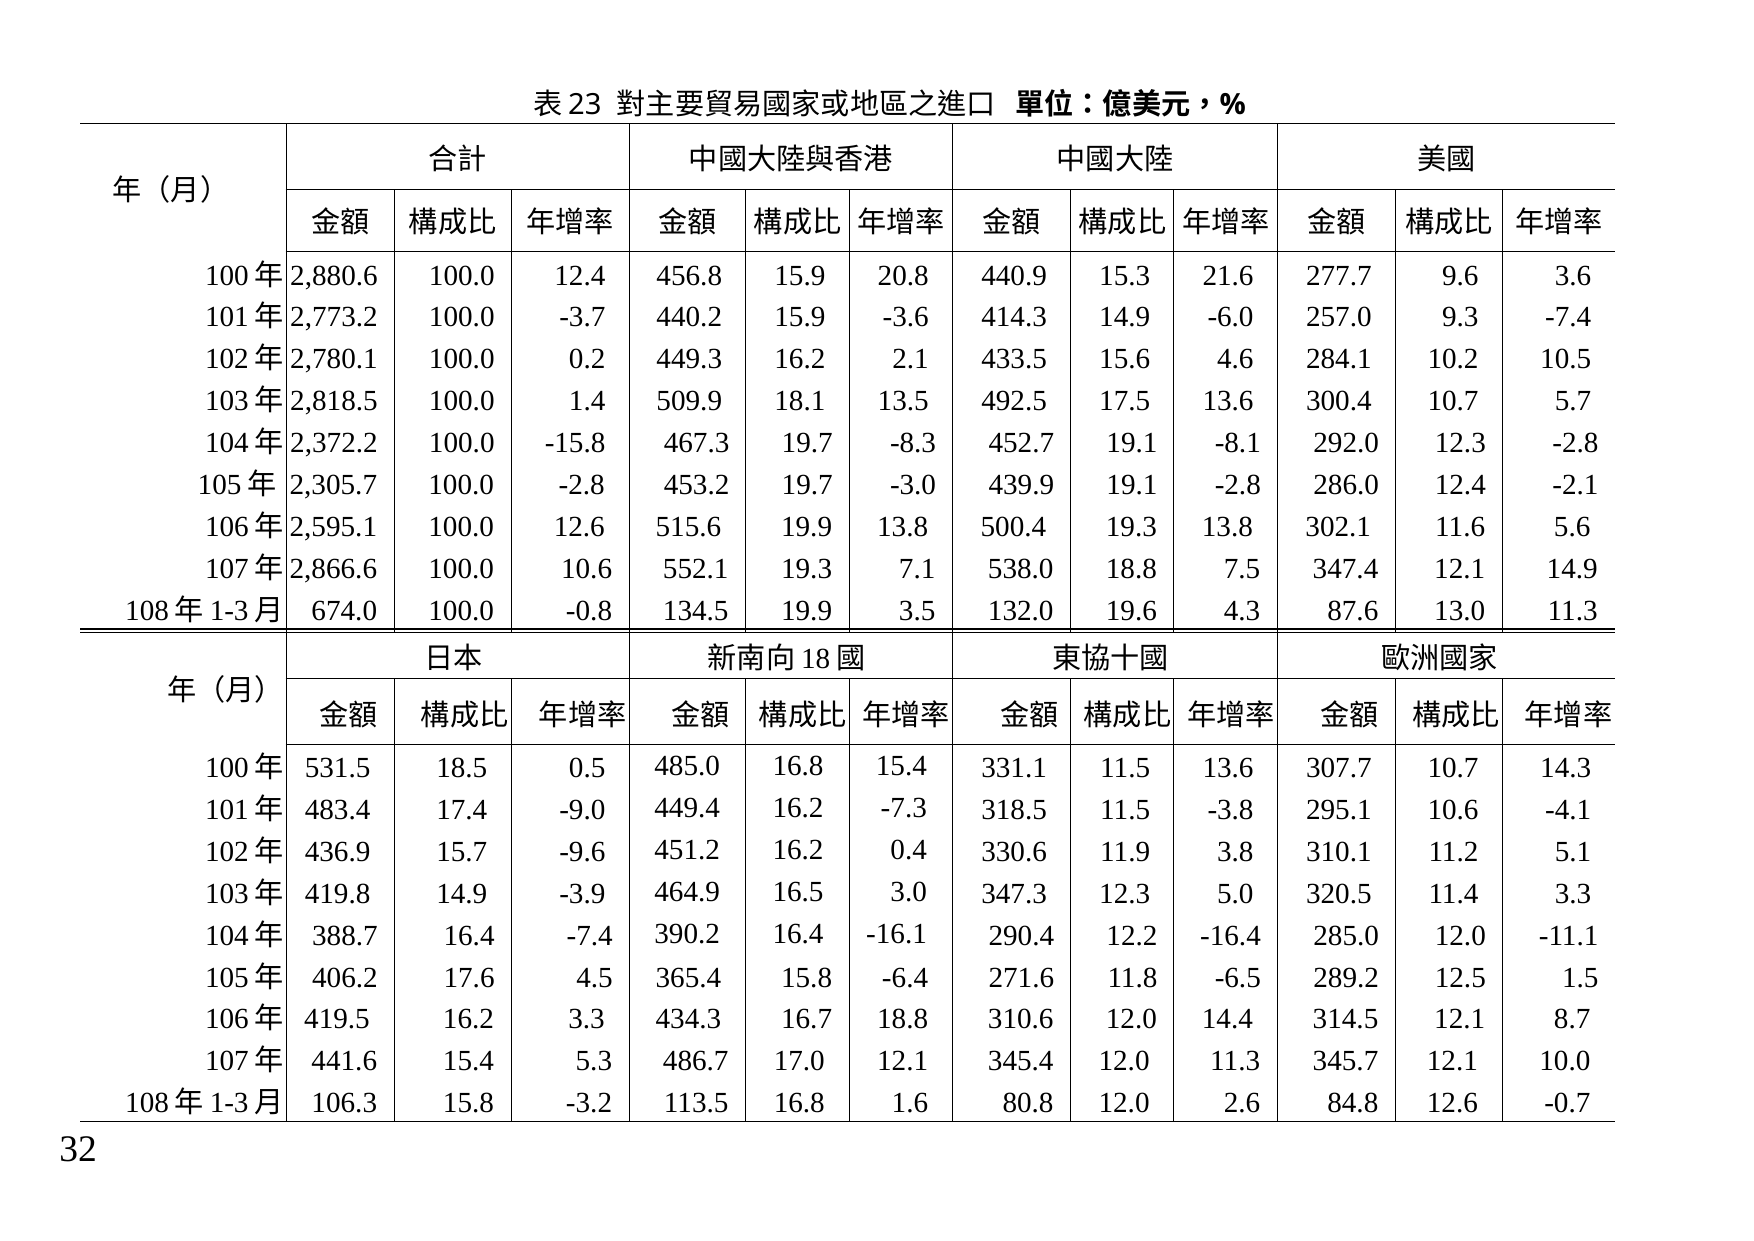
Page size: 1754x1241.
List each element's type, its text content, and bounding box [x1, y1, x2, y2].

table_cell 5.3 [512, 1038, 629, 1079]
table_cell -8.3 [850, 419, 952, 461]
table_cell 300.4 [1278, 377, 1395, 419]
table_cell 492.5 [953, 377, 1070, 419]
table_cell -6.4 [850, 954, 952, 996]
table_cell 構成比 [395, 679, 511, 743]
table_cell 318.5 [953, 786, 1070, 828]
table_cell 9.6 [1396, 252, 1502, 293]
table_cell 14.9 [395, 870, 511, 912]
table_cell 10.7 [1396, 745, 1502, 786]
table_cell -15.8 [512, 419, 629, 461]
table_cell 16.2 [746, 786, 849, 828]
table_cell -4.1 [1503, 786, 1615, 828]
table_cell 419.5 [287, 996, 394, 1037]
table_cell 構成比 [395, 190, 511, 251]
table_cell 2,780.1 [287, 335, 394, 377]
table_cell 2,866.6 [287, 545, 394, 586]
table_cell 金額 [1278, 679, 1395, 743]
table_cell 11.2 [1396, 828, 1502, 870]
table_cell 500.4 [953, 503, 1070, 544]
table_cell 347.4 [1278, 545, 1395, 586]
table_cell 414.3 [953, 293, 1070, 335]
table_cell -16.4 [1174, 912, 1277, 954]
table_cell 12.4 [1396, 461, 1502, 503]
table_cell 102年 [80, 335, 286, 377]
table_cell 330.6 [953, 828, 1070, 870]
table_cell 11.3 [1503, 586, 1615, 628]
table_cell 14.3 [1503, 745, 1615, 786]
table_cell 構成比 [1071, 679, 1173, 743]
table_cell 11.9 [1071, 828, 1173, 870]
table_cell 100.0 [395, 335, 511, 377]
table_cell 277.7 [1278, 252, 1395, 293]
table_cell 285.0 [1278, 912, 1395, 954]
table_cell 108年1-3月 [80, 586, 286, 628]
table_cell 19.1 [1071, 419, 1173, 461]
table_cell 5.0 [1174, 870, 1277, 912]
table_header 美國 [1278, 124, 1615, 189]
table_cell -8.1 [1174, 419, 1277, 461]
table_cell 16.5 [746, 870, 849, 912]
table_cell -7.3 [850, 786, 952, 828]
table_cell 15.8 [746, 954, 849, 996]
table_cell 102年 [80, 828, 286, 870]
table_cell 100.0 [395, 252, 511, 293]
table_header 中國大陸 [953, 124, 1277, 189]
table_cell 11.8 [1071, 954, 1173, 996]
table_cell 17.6 [395, 954, 511, 996]
table_cell 101年 [80, 293, 286, 335]
table_cell 金額 [630, 190, 745, 251]
table_cell 113.5 [630, 1079, 745, 1121]
table_cell 12.1 [1396, 1038, 1502, 1079]
table_cell 年增率 [1174, 190, 1277, 251]
table_cell 構成比 [746, 679, 849, 743]
table_cell 345.7 [1278, 1038, 1395, 1079]
table_cell 13.5 [850, 377, 952, 419]
table_cell 16.2 [746, 828, 849, 870]
table_cell 3.5 [850, 586, 952, 628]
table_cell 100.0 [395, 503, 511, 544]
table_cell -3.7 [512, 293, 629, 335]
table_cell 292.0 [1278, 419, 1395, 461]
table_cell 2,372.2 [287, 419, 394, 461]
table_cell 314.5 [1278, 996, 1395, 1037]
table_cell -2.8 [1503, 419, 1615, 461]
table_cell 14.9 [1071, 293, 1173, 335]
table_cell 1.6 [850, 1079, 952, 1121]
table_cell 4.5 [512, 954, 629, 996]
table_cell 100.0 [395, 419, 511, 461]
table_cell 100.0 [395, 545, 511, 586]
table_cell 1.4 [512, 377, 629, 419]
table_cell 歐洲國家 [1278, 633, 1615, 678]
table_cell 金額 [630, 679, 745, 743]
table_cell 15.3 [1071, 252, 1173, 293]
table_header 年（月） [80, 124, 286, 251]
table_cell 2.6 [1174, 1079, 1277, 1121]
table_cell 134.5 [630, 586, 745, 628]
table_cell 4.3 [1174, 586, 1277, 628]
table_cell 310.1 [1278, 828, 1395, 870]
table_cell 17.5 [1071, 377, 1173, 419]
table_cell 16.8 [746, 1079, 849, 1121]
table_cell 年（月） [80, 633, 286, 743]
table_cell 12.1 [1396, 545, 1502, 586]
table_cell 132.0 [953, 586, 1070, 628]
table_cell 13.8 [1174, 503, 1277, 544]
table_cell 2,595.1 [287, 503, 394, 544]
table_cell 新南向18國 [630, 633, 952, 678]
table_cell 531.5 [287, 745, 394, 786]
table_cell 483.4 [287, 786, 394, 828]
table_cell 12.4 [512, 252, 629, 293]
table_cell -6.0 [1174, 293, 1277, 335]
table_cell 452.7 [953, 419, 1070, 461]
table_cell 485.0 [630, 745, 745, 786]
table_cell 12.1 [1396, 996, 1502, 1037]
table_cell 106年 [80, 503, 286, 544]
table_cell 10.6 [1396, 786, 1502, 828]
table_cell 金額 [1278, 190, 1395, 251]
table_cell 552.1 [630, 545, 745, 586]
table_cell 19.7 [746, 419, 849, 461]
table_cell 107年 [80, 1038, 286, 1079]
table_cell 12.0 [1071, 996, 1173, 1037]
table_cell 310.6 [953, 996, 1070, 1037]
table_cell 434.3 [630, 996, 745, 1037]
table_cell 467.3 [630, 419, 745, 461]
table_cell 108年1-3月 [80, 1079, 286, 1121]
table_cell 19.3 [746, 545, 849, 586]
table_cell -3.9 [512, 870, 629, 912]
table_cell 構成比 [1396, 679, 1502, 743]
table_cell 331.1 [953, 745, 1070, 786]
table_cell 456.8 [630, 252, 745, 293]
table_cell 365.4 [630, 954, 745, 996]
table_cell 7.1 [850, 545, 952, 586]
table_cell 538.0 [953, 545, 1070, 586]
table_cell 19.7 [746, 461, 849, 503]
table_cell 295.1 [1278, 786, 1395, 828]
table_cell 100.0 [395, 461, 511, 503]
table_cell 年增率 [850, 190, 952, 251]
table_cell 390.2 [630, 912, 745, 954]
table_cell 290.4 [953, 912, 1070, 954]
table_cell -0.7 [1503, 1079, 1615, 1121]
table_cell -3.0 [850, 461, 952, 503]
table_cell 12.5 [1396, 954, 1502, 996]
table_cell 345.4 [953, 1038, 1070, 1079]
table_cell 4.6 [1174, 335, 1277, 377]
table_cell 104年 [80, 419, 286, 461]
subtitle 表23 對主要貿易國家或地區之進口 單位：億美元，% [59, 48, 1636, 123]
table_cell 2,880.6 [287, 252, 394, 293]
table_cell 440.9 [953, 252, 1070, 293]
table_cell 5.1 [1503, 828, 1615, 870]
table_cell 15.4 [850, 745, 952, 786]
table_cell 13.6 [1174, 377, 1277, 419]
table_cell 19.6 [1071, 586, 1173, 628]
table_cell -2.8 [1174, 461, 1277, 503]
table_cell 13.6 [1174, 745, 1277, 786]
table_cell 106.3 [287, 1079, 394, 1121]
table_cell 19.1 [1071, 461, 1173, 503]
table_cell 金額 [287, 190, 394, 251]
table_cell 100年 [80, 251, 286, 293]
table_cell 289.2 [1278, 954, 1395, 996]
table_cell 10.0 [1503, 1038, 1615, 1079]
table_cell 18.5 [395, 745, 511, 786]
table_cell 20.8 [850, 252, 952, 293]
table_cell 16.2 [395, 996, 511, 1037]
table_cell 87.6 [1278, 586, 1395, 628]
table_cell -0.8 [512, 586, 629, 628]
table_cell -9.6 [512, 828, 629, 870]
table_cell 307.7 [1278, 745, 1395, 786]
table_cell 509.9 [630, 377, 745, 419]
table_cell -3.8 [1174, 786, 1277, 828]
table_cell 2.1 [850, 335, 952, 377]
table_cell 18.8 [850, 996, 952, 1037]
table_cell 105年 [80, 461, 286, 503]
table_cell 16.2 [746, 335, 849, 377]
table_cell 103年 [80, 377, 286, 419]
table_cell 10.6 [512, 545, 629, 586]
table_cell 440.2 [630, 293, 745, 335]
table_cell 17.4 [395, 786, 511, 828]
table_cell 14.9 [1503, 545, 1615, 586]
table_cell 12.3 [1396, 419, 1502, 461]
table_cell 11.5 [1071, 745, 1173, 786]
table_cell 16.4 [746, 912, 849, 954]
table_cell 東協十國 [953, 633, 1277, 678]
table_cell 12.0 [1071, 1038, 1173, 1079]
table_cell 年增率 [850, 679, 952, 743]
table_cell 18.1 [746, 377, 849, 419]
table_cell 103年 [80, 870, 286, 912]
table_cell 11.4 [1396, 870, 1502, 912]
table_cell 1.5 [1503, 954, 1615, 996]
table_cell 12.6 [512, 503, 629, 544]
table_cell 金額 [953, 190, 1070, 251]
table_cell 19.9 [746, 586, 849, 628]
table_cell 金額 [287, 679, 394, 743]
table_cell -7.4 [1503, 293, 1615, 335]
table_cell 106年 [80, 996, 286, 1037]
table_cell 84.8 [1278, 1079, 1395, 1121]
table_cell 10.2 [1396, 335, 1502, 377]
table_cell 年增率 [1503, 679, 1615, 743]
table_cell -6.5 [1174, 954, 1277, 996]
table_cell 10.5 [1503, 335, 1615, 377]
table_cell 10.7 [1396, 377, 1502, 419]
table_header 中國大陸與香港 [630, 124, 952, 189]
table_cell 2,773.2 [287, 293, 394, 335]
table_cell 11.6 [1396, 503, 1502, 544]
table_cell 12.0 [1071, 1079, 1173, 1121]
table_cell 439.9 [953, 461, 1070, 503]
table_cell 15.6 [1071, 335, 1173, 377]
table_cell 0.4 [850, 828, 952, 870]
table_cell 15.4 [395, 1038, 511, 1079]
table_cell 3.6 [1503, 252, 1615, 293]
table_cell 104年 [80, 912, 286, 954]
table_cell 3.8 [1174, 828, 1277, 870]
table_cell 286.0 [1278, 461, 1395, 503]
table_cell 80.8 [953, 1079, 1070, 1121]
table_cell 320.5 [1278, 870, 1395, 912]
table_cell 15.9 [746, 293, 849, 335]
table_cell 12.1 [850, 1038, 952, 1079]
table_cell 21.6 [1174, 252, 1277, 293]
table_cell 257.0 [1278, 293, 1395, 335]
table_cell 449.4 [630, 786, 745, 828]
table_cell 12.3 [1071, 870, 1173, 912]
table_cell 101年 [80, 786, 286, 828]
table_cell -16.1 [850, 912, 952, 954]
table_cell 13.8 [850, 503, 952, 544]
table_cell 3.3 [512, 996, 629, 1037]
table_cell 284.1 [1278, 335, 1395, 377]
table_cell 453.2 [630, 461, 745, 503]
table_cell -2.1 [1503, 461, 1615, 503]
table_cell 2,305.7 [287, 461, 394, 503]
table_cell 18.8 [1071, 545, 1173, 586]
table_cell 構成比 [1071, 190, 1173, 251]
table_cell 16.4 [395, 912, 511, 954]
table_cell 0.2 [512, 335, 629, 377]
table_cell 16.8 [746, 745, 849, 786]
table_cell 449.3 [630, 335, 745, 377]
table_cell 11.5 [1071, 786, 1173, 828]
table_cell 406.2 [287, 954, 394, 996]
table_cell 5.6 [1503, 503, 1615, 544]
table_header 合計 [287, 124, 629, 189]
table_cell 構成比 [1396, 190, 1502, 251]
table_cell 486.7 [630, 1038, 745, 1079]
table_cell 8.7 [1503, 996, 1615, 1037]
table_cell 15.7 [395, 828, 511, 870]
table_cell 年增率 [512, 190, 629, 251]
table_cell 7.5 [1174, 545, 1277, 586]
table_cell 515.6 [630, 503, 745, 544]
table_cell 100.0 [395, 586, 511, 628]
table_cell 年增率 [1174, 679, 1277, 743]
table_cell 107年 [80, 545, 286, 586]
table_cell 2,818.5 [287, 377, 394, 419]
table_cell 271.6 [953, 954, 1070, 996]
table_cell 100年 [80, 744, 286, 786]
table_cell 19.9 [746, 503, 849, 544]
table_cell 302.1 [1278, 503, 1395, 544]
table_cell 12.2 [1071, 912, 1173, 954]
table_cell 5.7 [1503, 377, 1615, 419]
table_cell 441.6 [287, 1038, 394, 1079]
table_cell 17.0 [746, 1038, 849, 1079]
table_cell 436.9 [287, 828, 394, 870]
table_cell 19.3 [1071, 503, 1173, 544]
table_cell -3.2 [512, 1079, 629, 1121]
table_cell 105年 [80, 954, 286, 996]
table_cell -3.6 [850, 293, 952, 335]
table_cell 13.0 [1396, 586, 1502, 628]
table_cell 0.5 [512, 745, 629, 786]
table_cell 419.8 [287, 870, 394, 912]
table_cell 12.6 [1396, 1079, 1502, 1121]
table_cell 100.0 [395, 377, 511, 419]
table_cell 16.7 [746, 996, 849, 1037]
table_cell 3.3 [1503, 870, 1615, 912]
table_cell 433.5 [953, 335, 1070, 377]
table_cell 3.0 [850, 870, 952, 912]
table_cell -11.1 [1503, 912, 1615, 954]
table_cell 100.0 [395, 293, 511, 335]
table_cell 14.4 [1174, 996, 1277, 1037]
table_cell 15.8 [395, 1079, 511, 1121]
table_cell 日本 [287, 633, 629, 678]
table_cell 年增率 [512, 679, 629, 743]
table_cell 451.2 [630, 828, 745, 870]
table_cell -2.8 [512, 461, 629, 503]
table_cell 15.9 [746, 252, 849, 293]
table_cell 9.3 [1396, 293, 1502, 335]
table_cell 347.3 [953, 870, 1070, 912]
table_cell 年增率 [1503, 190, 1615, 251]
table_cell 388.7 [287, 912, 394, 954]
table_cell -9.0 [512, 786, 629, 828]
table_cell 11.3 [1174, 1038, 1277, 1079]
table_cell 674.0 [287, 586, 394, 628]
table_cell 12.0 [1396, 912, 1502, 954]
table_cell -7.4 [512, 912, 629, 954]
table_cell 構成比 [746, 190, 849, 251]
table_cell 464.9 [630, 870, 745, 912]
table_cell 金額 [953, 679, 1070, 743]
